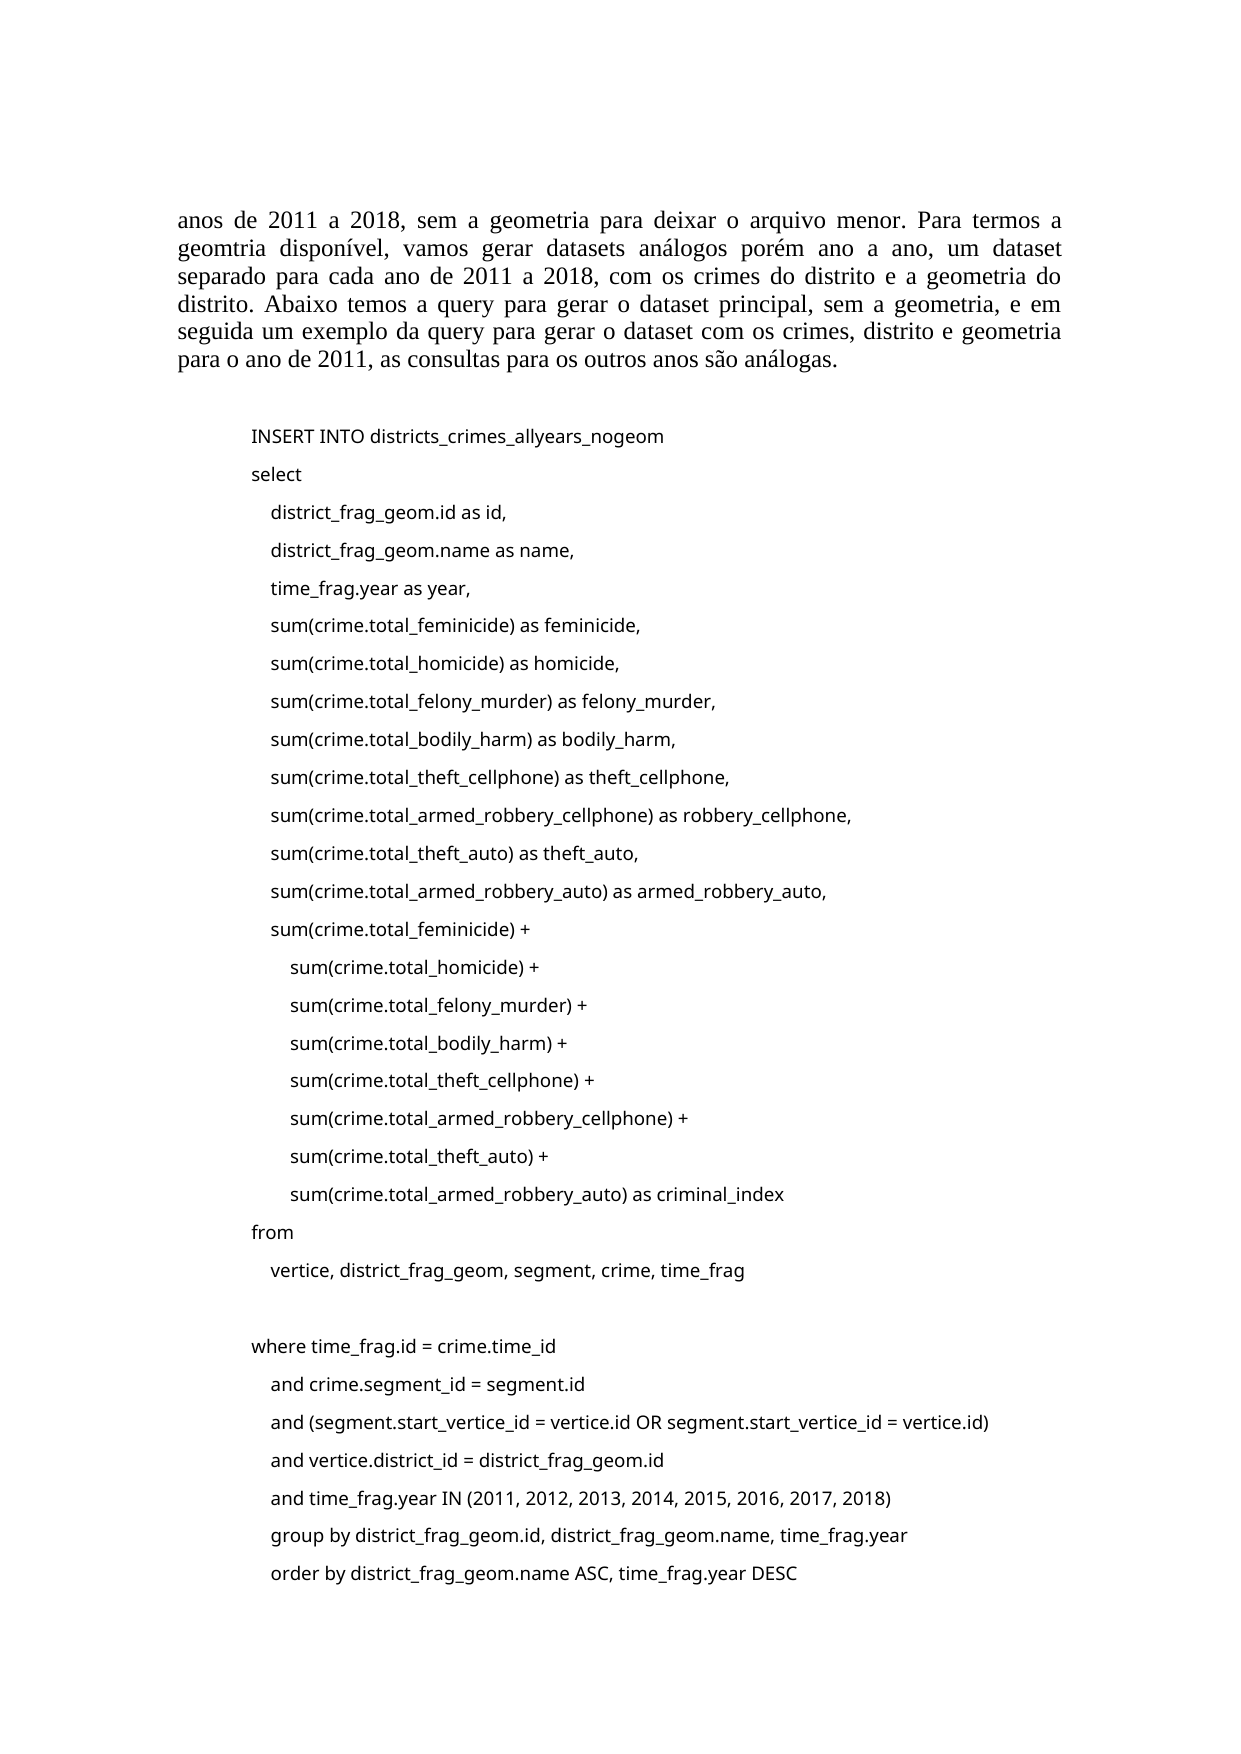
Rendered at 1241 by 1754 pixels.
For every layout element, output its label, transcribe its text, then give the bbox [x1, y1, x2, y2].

text sum(crime.total_armed_robbery_cellphone) as robbery_cellphone, [177, 802, 1063, 828]
text anos de 2011 a 2018, sem a geometria para deixar o arquivo menor. Para termos a geomtria disponível, vamos gerar datasets análogos porém ano a ano, um dataset separado para cada ano de 2011 a 2018, com os crimes do distrito e a geometria do distrito. Abaixo temos a query para gerar o dataset principal, sem a geometria, e em seguida um exemplo da query para gerar o dataset com os crimes, distrito e geometria para o ano de 2011, as consultas para os outros anos são análogas. [177, 207, 1063, 373]
text sum(crime.total_armed_robbery_cellphone) + [177, 1106, 1063, 1131]
text sum(crime.total_theft_cellphone) as theft_cellphone, [177, 764, 1063, 790]
text from [177, 1219, 1063, 1245]
text district_frag_geom.name as name, [177, 537, 1063, 562]
text sum(crime.total_theft_auto) as theft_auto, [177, 840, 1063, 866]
text sum(crime.total_armed_robbery_auto) as armed_robbery_auto, [177, 878, 1063, 904]
text sum(crime.total_feminicide) + [177, 916, 1063, 942]
text vertice, district_frag_geom, segment, crime, time_frag [177, 1257, 1063, 1283]
text time_frag.year as year, [177, 575, 1063, 600]
text where time_frag.id = crime.time_id [177, 1333, 1063, 1359]
text sum(crime.total_felony_murder) as felony_murder, [177, 689, 1063, 714]
text and time_frag.year IN (2011, 2012, 2013, 2014, 2015, 2016, 2017, 2018) [177, 1485, 1063, 1510]
text group by district_frag_geom.id, district_frag_geom.name, time_frag.year [177, 1523, 1063, 1548]
text select [177, 461, 1063, 487]
text sum(crime.total_homicide) + [177, 954, 1063, 979]
text district_frag_geom.id as id, [177, 499, 1063, 524]
text sum(crime.total_armed_robbery_auto) as criminal_index [177, 1182, 1063, 1207]
text sum(crime.total_feminicide) as feminicide, [177, 613, 1063, 638]
text sum(crime.total_homicide) as homicide, [177, 651, 1063, 676]
text and crime.segment_id = segment.id [177, 1371, 1063, 1397]
text sum(crime.total_bodily_harm) + [177, 1030, 1063, 1055]
text INSERT INTO districts_crimes_allyears_nogeom [177, 423, 1063, 449]
text order by district_frag_geom.name ASC, time_frag.year DESC [177, 1561, 1063, 1586]
text sum(crime.total_bodily_harm) as bodily_harm, [177, 727, 1063, 752]
text sum(crime.total_theft_cellphone) + [177, 1068, 1063, 1093]
text sum(crime.total_felony_murder) + [177, 992, 1063, 1017]
text sum(crime.total_theft_auto) + [177, 1144, 1063, 1169]
text and (segment.start_vertice_id = vertice.id OR segment.start_vertice_id = vertice.id) [177, 1409, 1063, 1434]
text and vertice.district_id = district_frag_geom.id [177, 1447, 1063, 1472]
